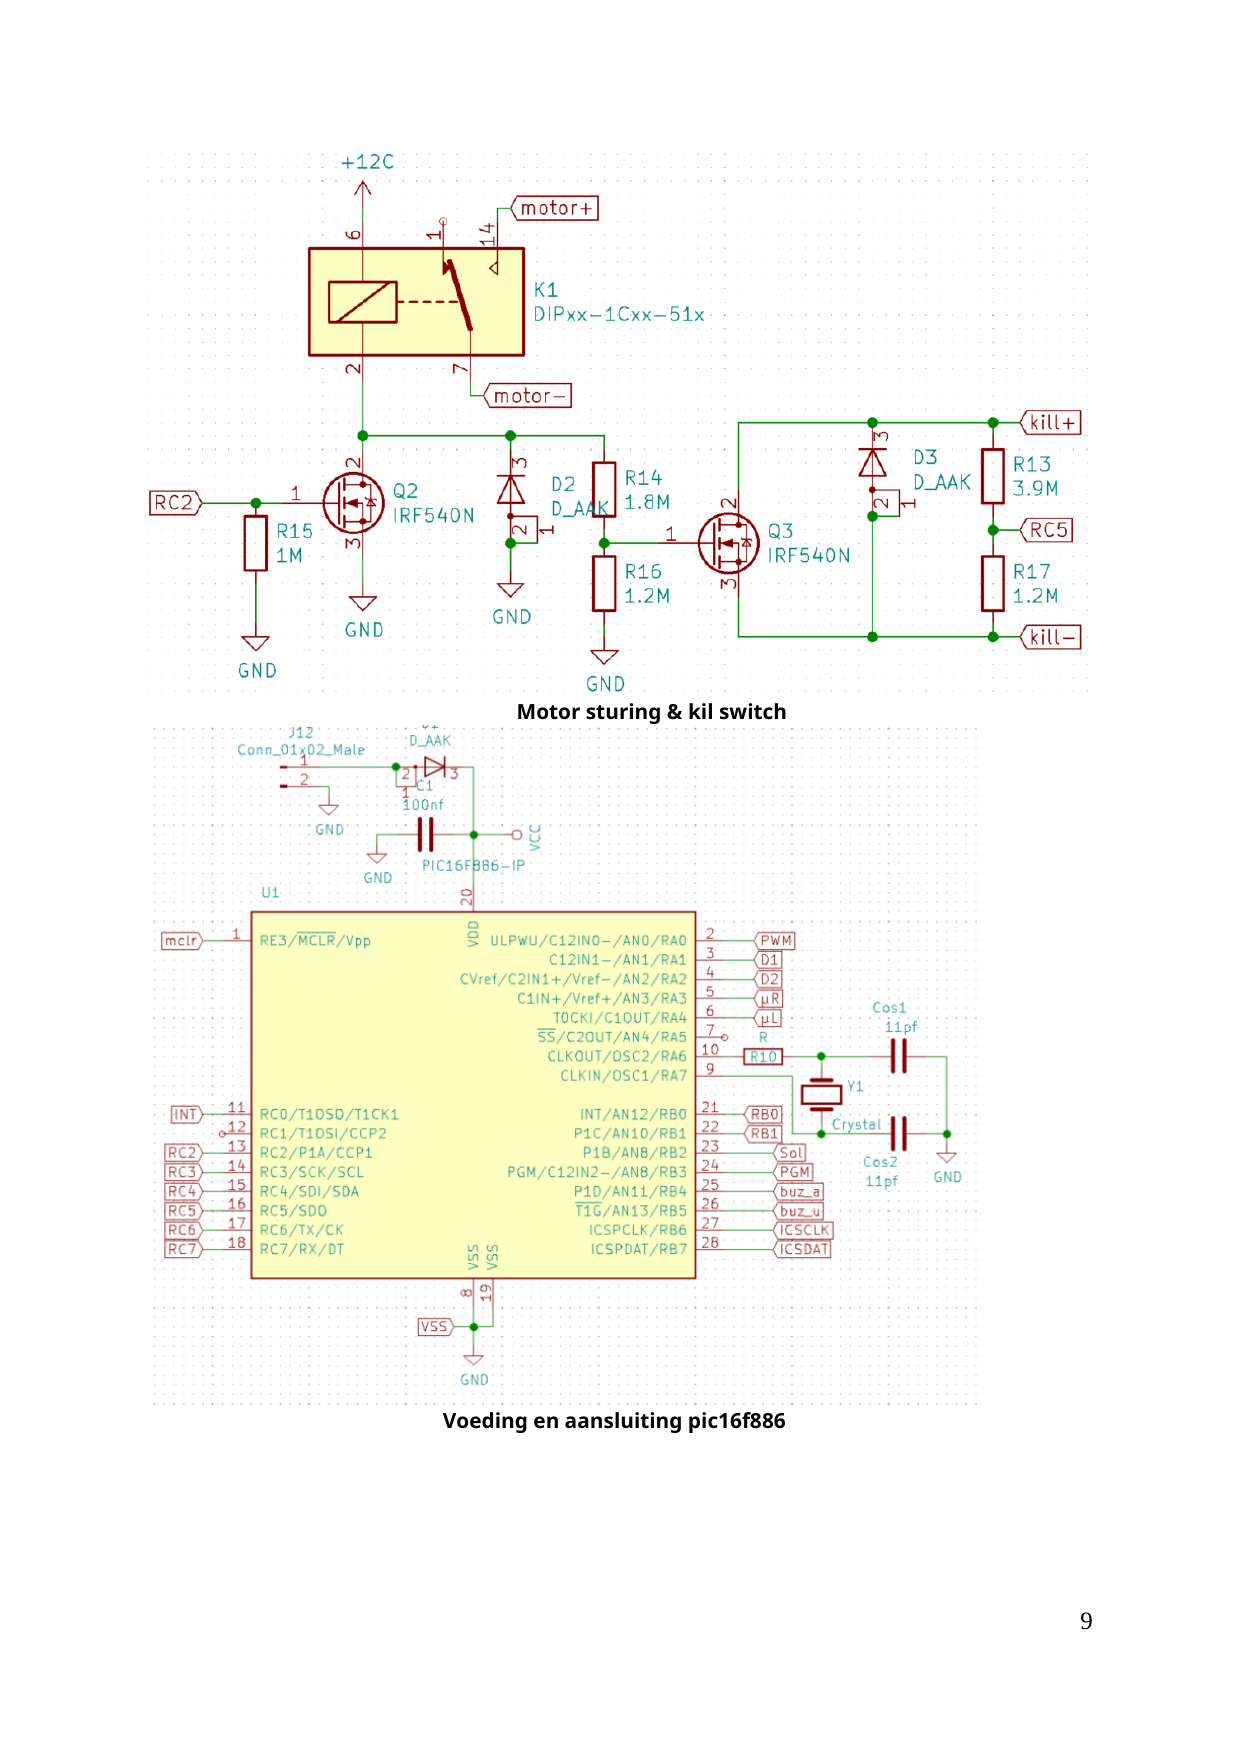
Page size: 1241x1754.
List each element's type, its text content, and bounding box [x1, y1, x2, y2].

text Voeding en aansluiting pic16f886 [369, 1406, 1092, 1434]
text Motor sturing & kil switch [443, 697, 1092, 725]
